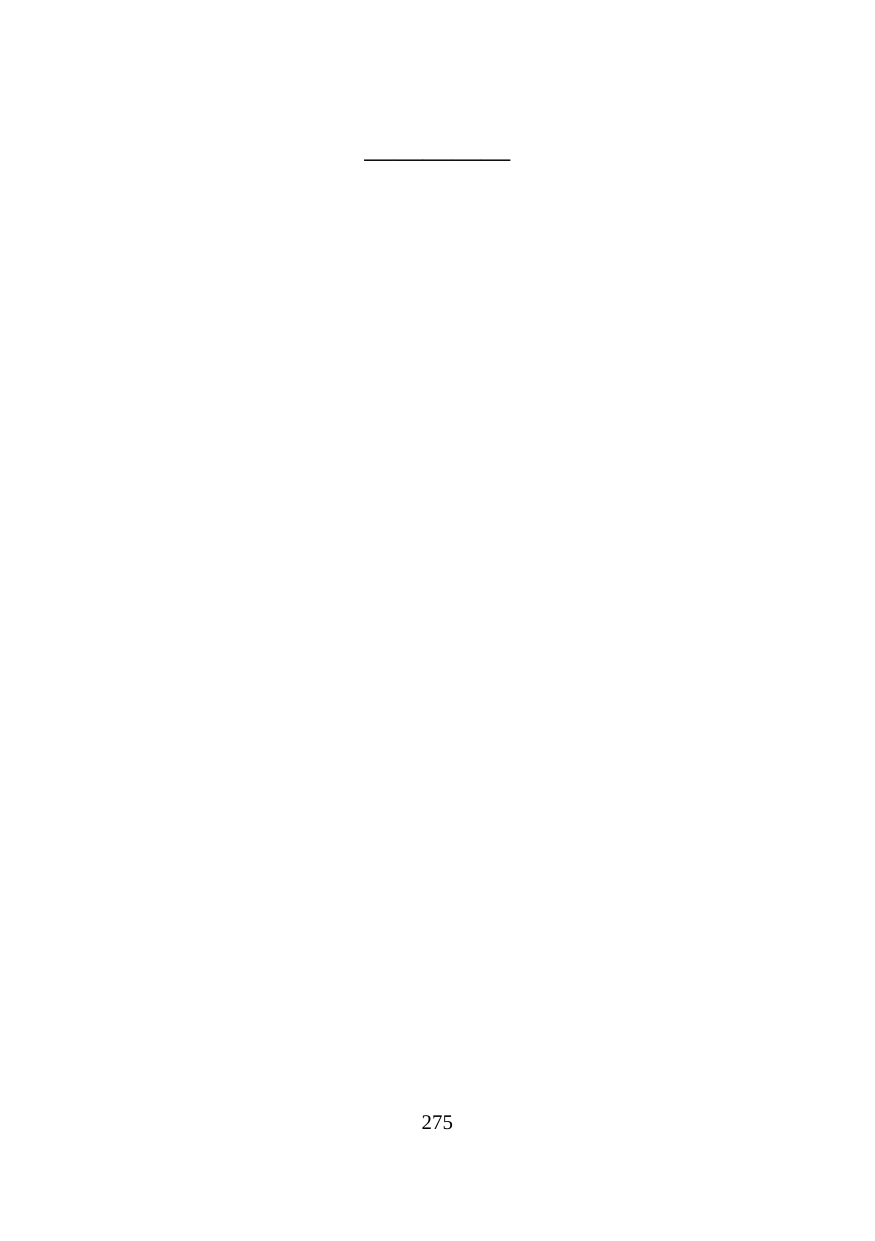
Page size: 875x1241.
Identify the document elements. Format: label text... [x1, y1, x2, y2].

subtitle ――――― [106, 140, 768, 173]
